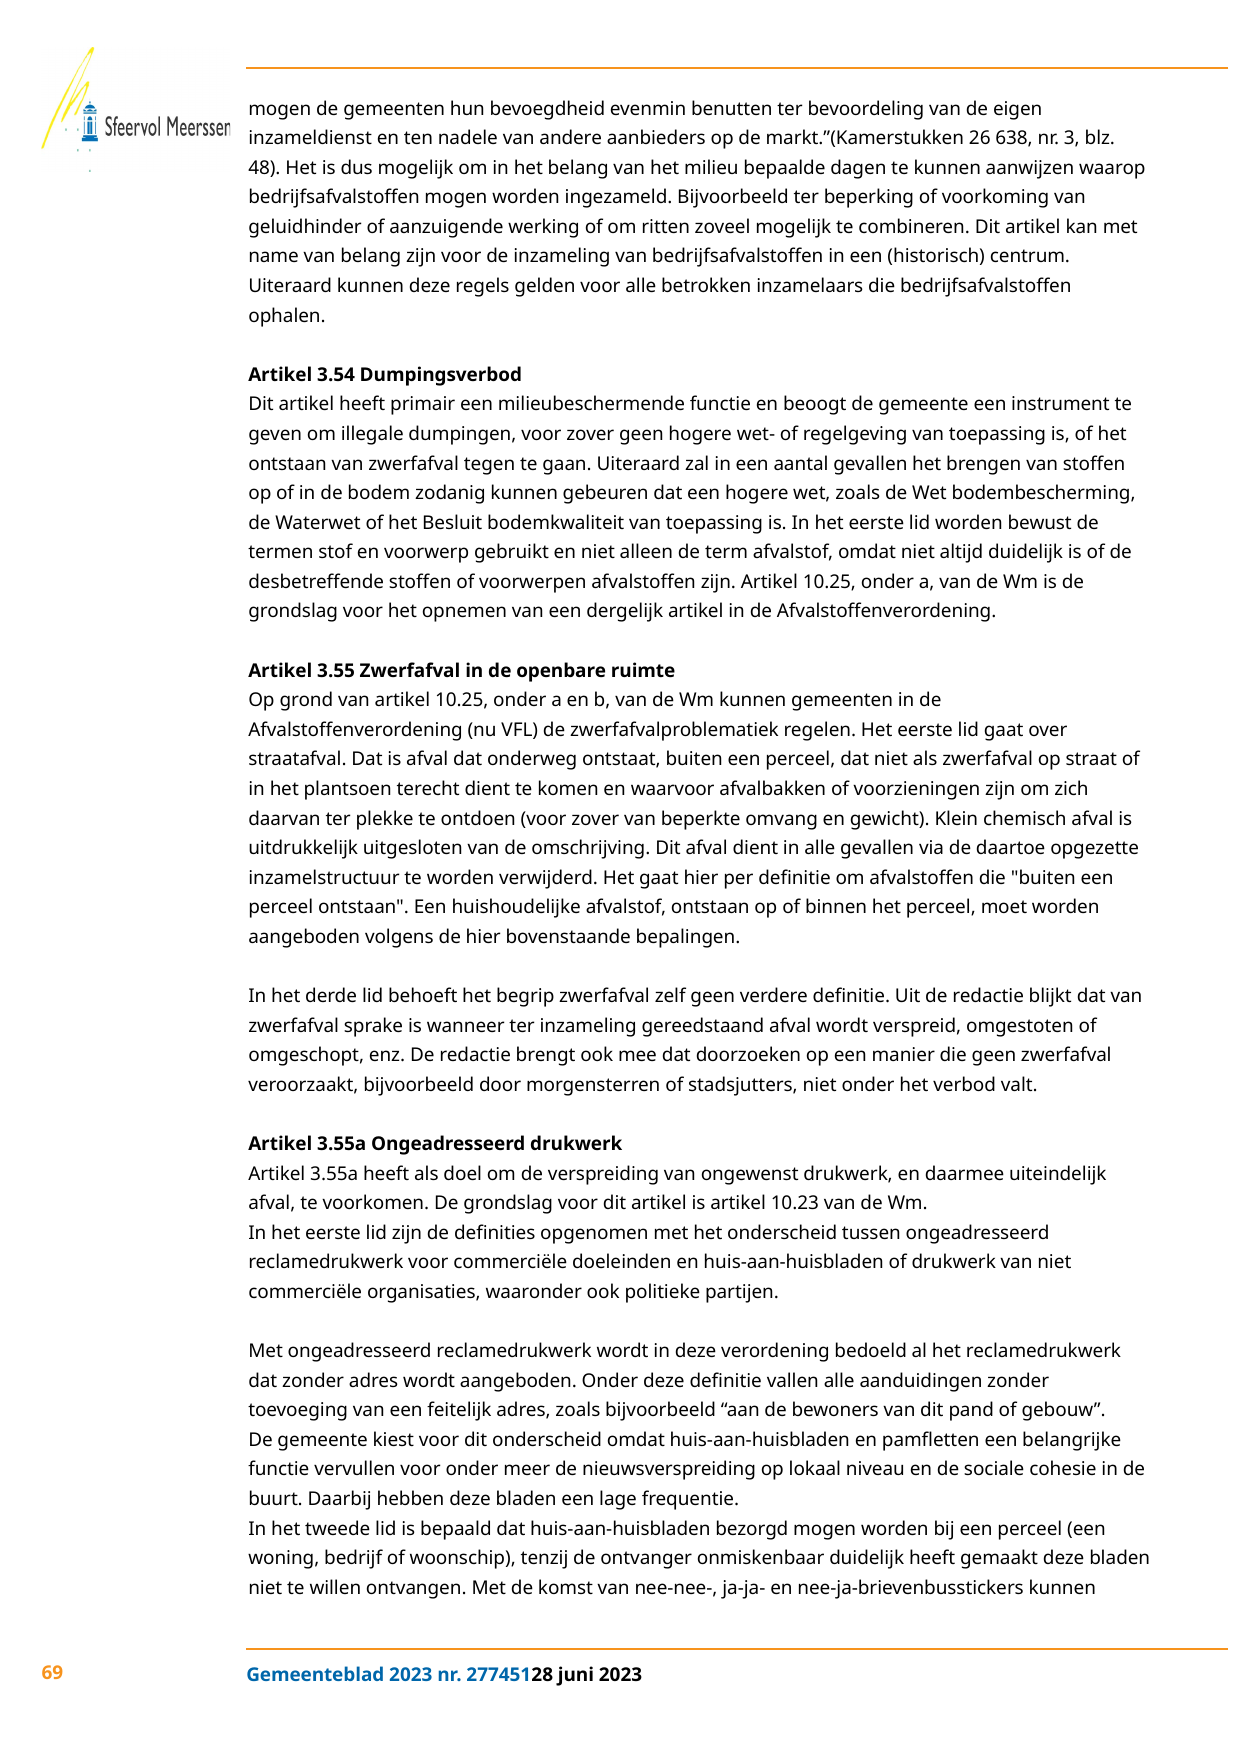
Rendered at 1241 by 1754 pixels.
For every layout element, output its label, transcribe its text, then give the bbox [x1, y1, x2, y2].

text Artikel 3.55a heeft als doel om de verspreiding van ongewenst drukwerk, en daarmee uiteindelijk afval, te voorkomen. De grondslag voor dit artikel is artikel 10.23 van de Wm. [248, 1160, 1152, 1215]
text Op grond van artikel 10.25, onder a en b, van de Wm kunnen gemeenten in de Afvalstoffenverordening (nu VFL) de zwerfafvalproblematiek regelen. Het eerste lid gaat over straatafval. Dat is afval dat onderweg ontstaat, buiten een perceel, dat niet als zwerfafval op straat of in het plantsoen terecht dient te komen en waarvoor afvalbakken of voorzieningen zijn om zich daarvan ter plekke te ontdoen (voor zover van beperkte omvang en gewicht). Klein chemisch afval is uitdrukkelijk uitgesloten van de omschrijving. Dit afval dient in alle gevallen via de daartoe opgezette inzamelstructuur te worden verwijderd. Het gaat hier per definitie om afvalstoffen die "buiten een perceel ontstaan". Een huishoudelijke afvalstof, ontstaan op of binnen het perceel, moet worden aangeboden volgens de hier bovenstaande bepalingen. [248, 686, 1152, 949]
picture [41, 47, 231, 172]
text In het derde lid behoeft het begrip zwerfafval zelf geen verdere definitie. Uit de redactie blijkt dat van zwerfafval sprake is wanneer ter inzameling gereedstaand afval wordt verspreid, omgestoten of omgeschopt, enz. De redactie brengt ook mee dat doorzoeken op een manier die geen zwerfafval veroorzaakt, bijvoorbeeld door morgensterren of stadsjutters, niet onder het verbod valt. [248, 982, 1152, 1097]
text Artikel 3.55 Zwerfafval in de openbare ruimte [248, 657, 1152, 683]
text In het tweede lid is bepaald dat huis-aan-huisbladen bezorgd mogen worden bij een perceel (een woning, bedrijf of woonschip), tenzij de ontvanger onmiskenbaar duidelijk heeft gemaakt deze bladen niet te willen ontvangen. Met de komst van nee-nee-, ja-ja- en nee-ja-brievenbusstickers kunnen [248, 1515, 1152, 1600]
text In het eerste lid zijn de definities opgenomen met het onderscheid tussen ongeadresseerd reclamedrukwerk voor commerciële doeleinden en huis-aan-huisbladen of drukwerk van niet commerciële organisaties, waaronder ook politieke partijen. [248, 1219, 1152, 1304]
text Met ongeadresseerd reclamedrukwerk wordt in deze verordening bedoeld al het reclamedrukwerk dat zonder adres wordt aangeboden. Onder deze definitie vallen alle aanduidingen zonder toevoeging van een feitelijk adres, zoals bijvoorbeeld “aan de bewoners van dit pand of gebouw”. [248, 1337, 1152, 1422]
text De gemeente kiest voor dit onderscheid omdat huis-aan-huisbladen en pamfletten een belangrijke functie vervullen voor onder meer de nieuwsverspreiding op lokaal niveau en de sociale cohesie in de buurt. Daarbij hebben deze bladen een lage frequentie. [248, 1426, 1152, 1511]
text Artikel 3.55a Ongeadresseerd drukwerk [248, 1130, 1152, 1156]
text Dit artikel heeft primair een milieubeschermende functie en beoogt de gemeente een instrument te geven om illegale dumpingen, voor zover geen hogere wet- of regelgeving van toepassing is, of het ontstaan van zwerfafval tegen te gaan. Uiteraard zal in een aantal gevallen het brengen van stoffen op of in de bodem zodanig kunnen gebeuren dat een hogere wet, zoals de Wet bodembescherming, de Waterwet of het Besluit bodemkwaliteit van toepassing is. In het eerste lid worden bewust de termen stof en voorwerp gebruikt en niet alleen de term afvalstof, omdat niet altijd duidelijk is of de desbetreffende stoffen of voorwerpen afvalstoffen zijn. Artikel 10.25, onder a, van de Wm is de grondslag voor het opnemen van een dergelijk artikel in de Afvalstoffenverordening. [248, 391, 1152, 623]
text Artikel 3.54 Dumpingsverbod [248, 361, 1152, 387]
text mogen de gemeenten hun bevoegdheid evenmin benutten ter bevoordeling van de eigen inzameldienst en ten nadele van andere aanbieders op de markt.”(Kamerstukken 26 638, nr. 3, blz. 48). Het is dus mogelijk om in het belang van het milieu bepaalde dagen te kunnen aanwijzen waarop bedrijfsafvalstoffen mogen worden ingezameld. Bijvoorbeeld ter beperking of voorkoming van geluidhinder of aanzuigende werking of om ritten zoveel mogelijk te combineren. Dit artikel kan met name van belang zijn voor de inzameling van bedrijfsafvalstoffen in een (historisch) centrum. Uiteraard kunnen deze regels gelden voor alle betrokken inzamelaars die bedrijfsafvalstoffen ophalen. [248, 95, 1152, 328]
